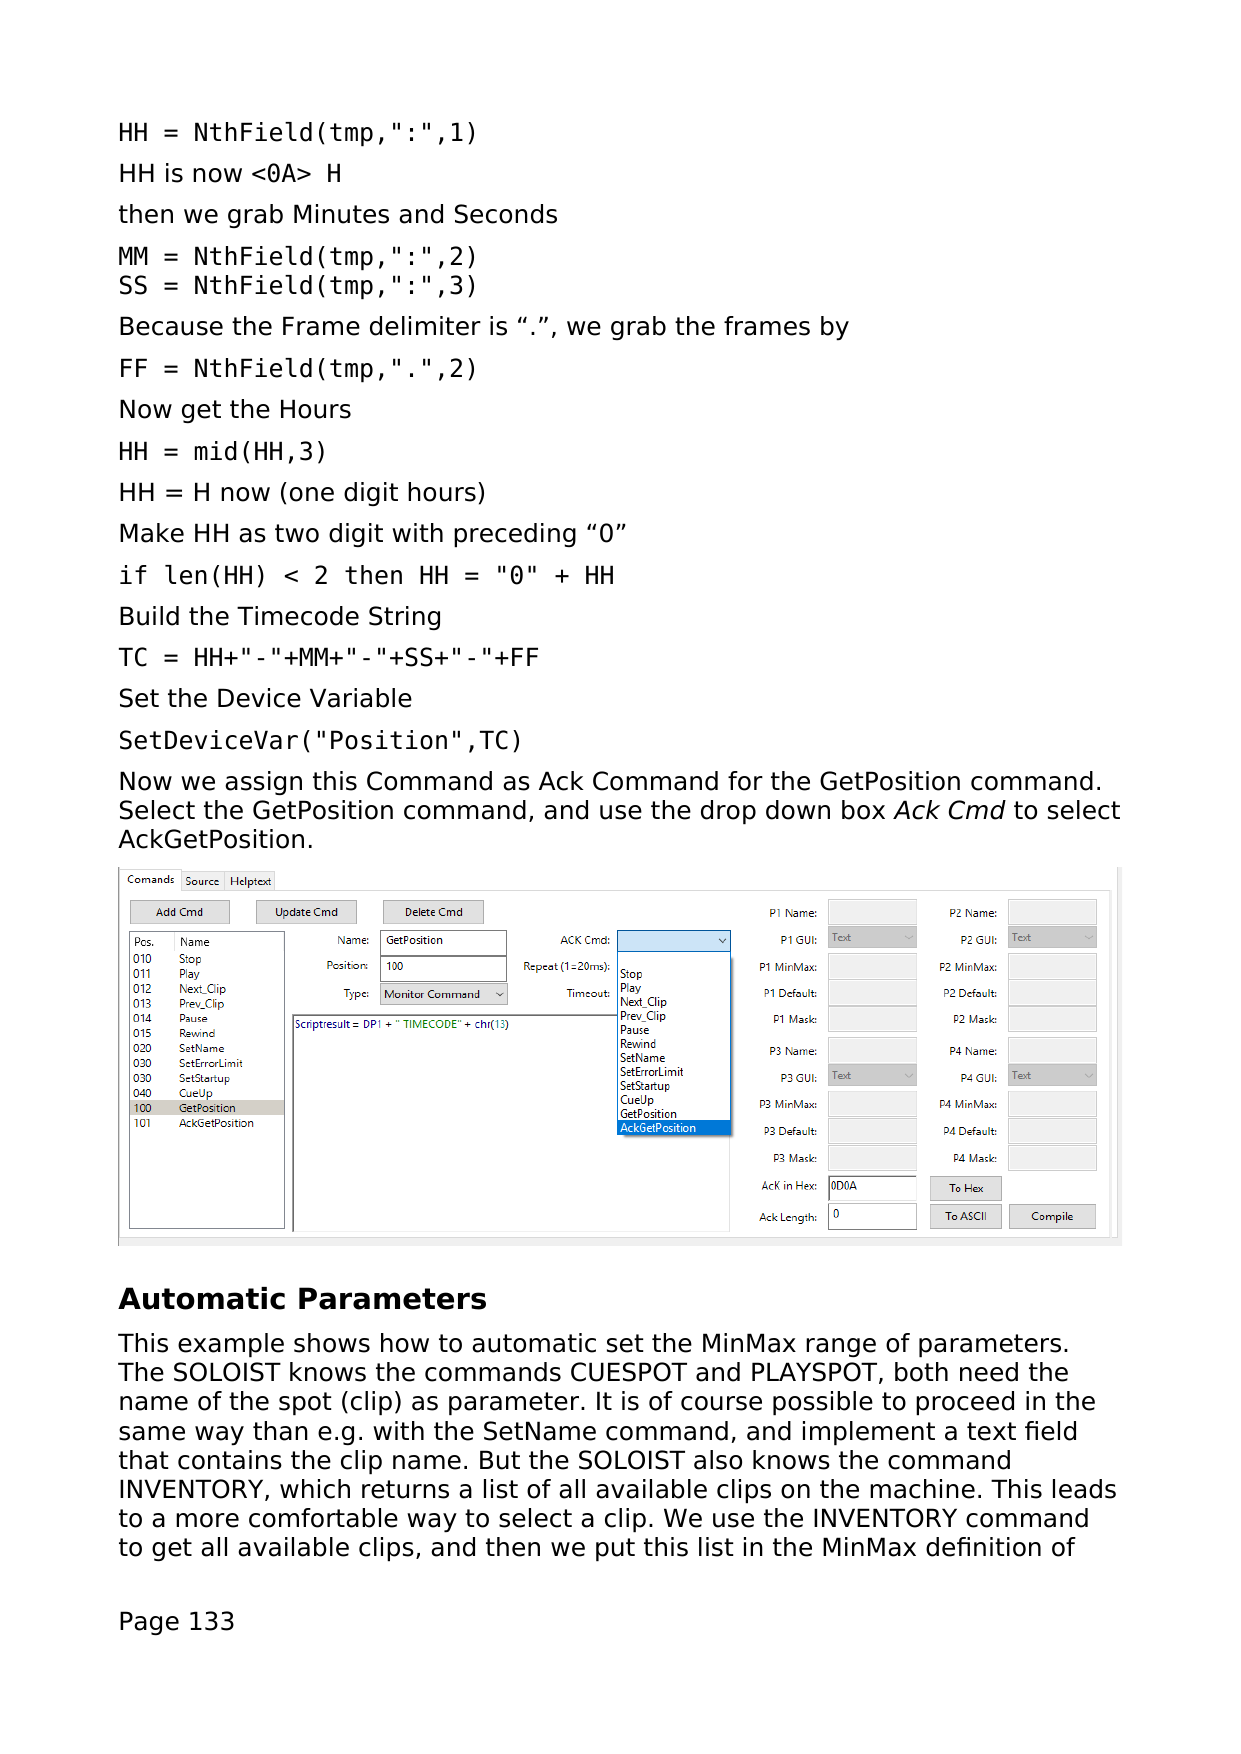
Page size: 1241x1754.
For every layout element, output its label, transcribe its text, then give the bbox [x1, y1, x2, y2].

subtitle Automatic Parameters [118, 1283, 1122, 1317]
text HH = mid(HH,3) [118, 437, 1122, 466]
text Now we assign this Command as Ack Command for the GetPosition command. Select the GetPosition command, and use the drop down box Ack Cmd to select AckGetPosition. [118, 767, 1122, 855]
text TC = HH+"-"+MM+"-"+SS+"-"+FF [118, 644, 1122, 673]
text This example shows how to automatic set the MinMax range of parameters. The SOLOIST knows the commands CUESPOT and PLAYSPOT, both need the name of the spot (clip) as parameter. It is of course possible to proceed in the same way than e.g. with the SetName command, and implement a text field that contains the clip name. But the SOLOIST also knows the command INVENTORY, which returns a list of all available clips on the machine. This leads to a more comfortable way to select a clip. We use the INVENTORY command to get all available clips, and then we put this list in the MinMax definition of [118, 1329, 1122, 1562]
text MM = NthField(tmp,":",2) SS = NthField(tmp,":",3) [118, 242, 1122, 301]
text if len(HH) < 2 then HH = "0" + HH [118, 561, 1122, 590]
text HH is now <0A> H [118, 159, 1122, 188]
text Because the Frame delimiter is “.”, we grab the frames by [118, 312, 1122, 342]
text Build the Timecode String [118, 602, 1122, 631]
text FF = NthField(tmp,".",2) [118, 354, 1122, 383]
text HH = H now (one digit hours) [118, 478, 1122, 507]
text Make HH as two digit with preceding “0” [118, 519, 1122, 548]
picture [118, 867, 1123, 1246]
text SetDeviceVar("Position",TC) [118, 726, 1122, 755]
text then we grab Minutes and Seconds [118, 201, 1122, 230]
text Now get the Hours [118, 395, 1122, 424]
text Set the Device Variable [118, 684, 1122, 714]
text HH = NthField(tmp,":",1) [118, 118, 1122, 147]
